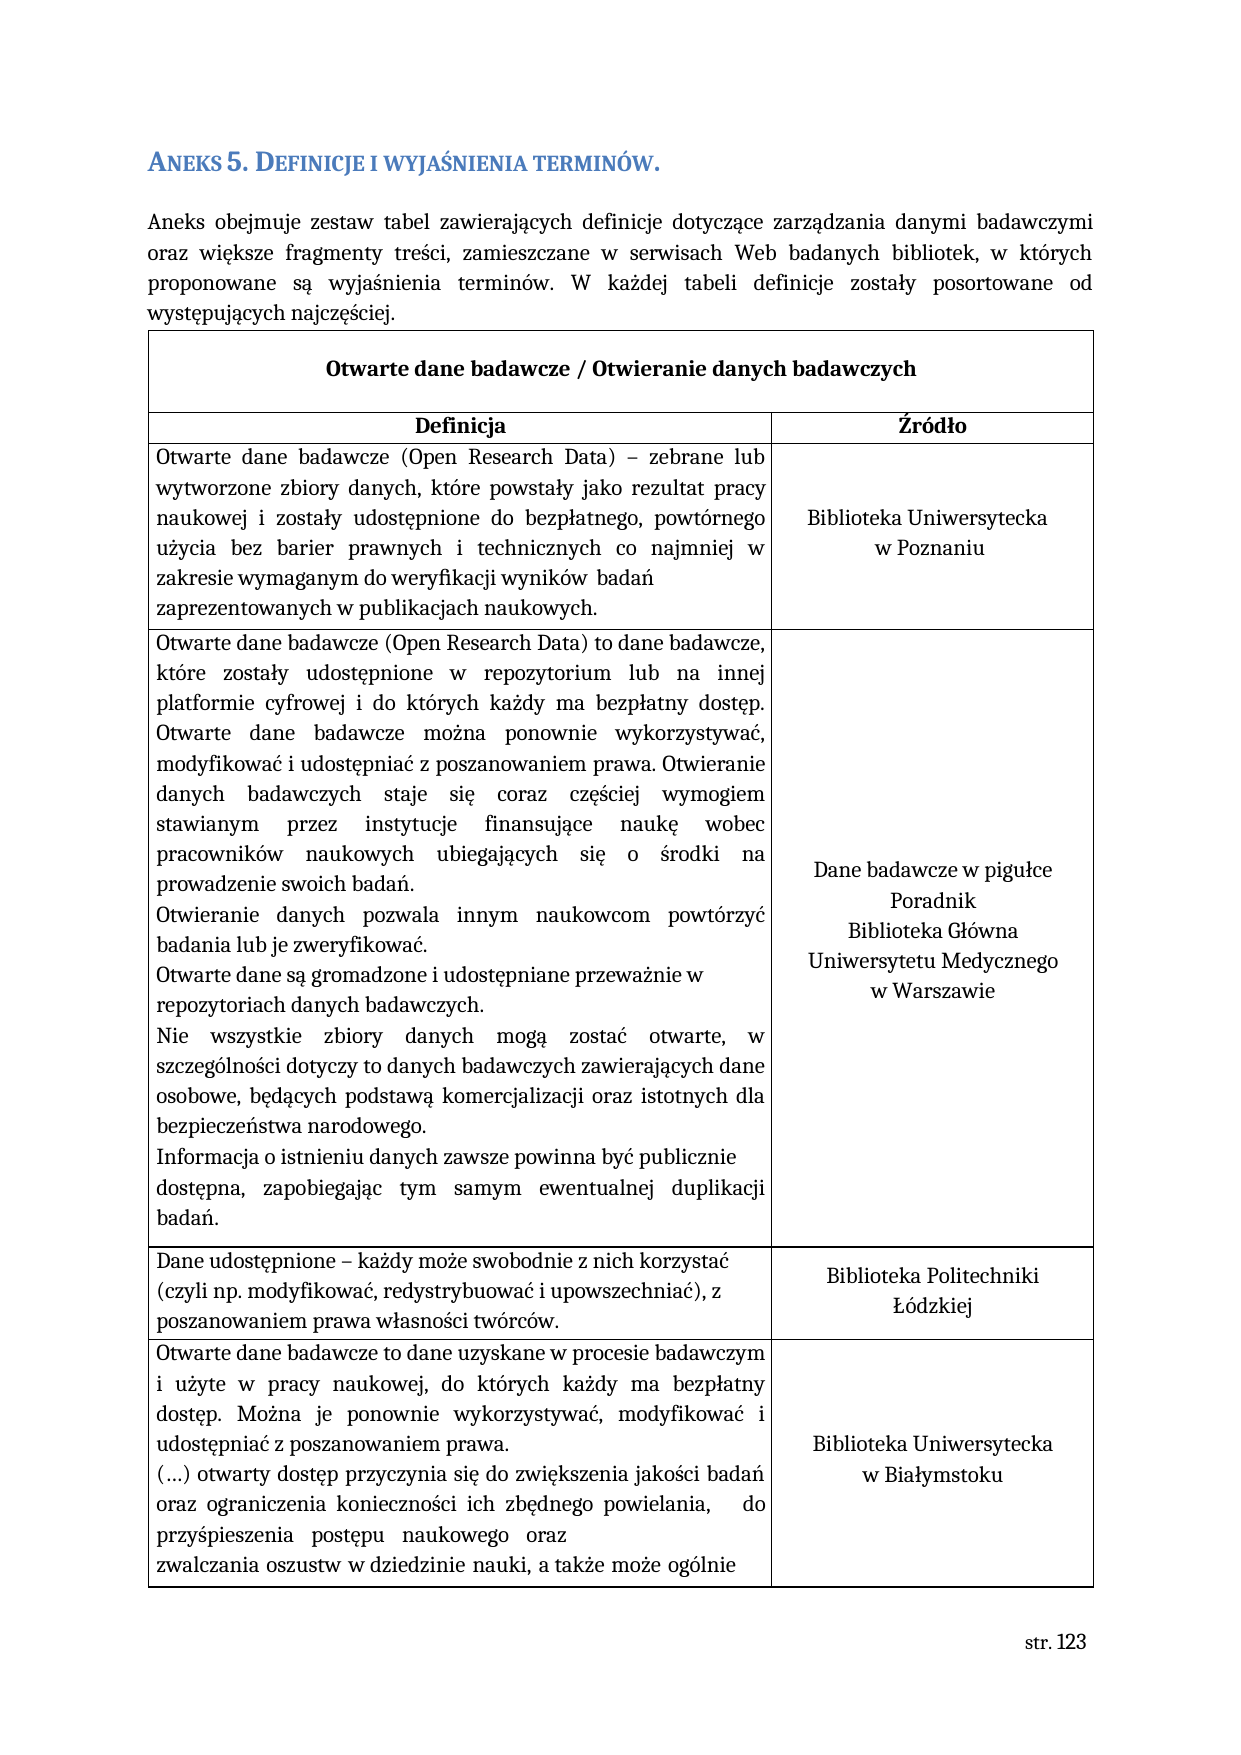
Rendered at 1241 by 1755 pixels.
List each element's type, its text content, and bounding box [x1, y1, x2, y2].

table_cell Biblioteka Uniwersytecka w Poznaniu [772, 444, 1093, 628]
table_cell Dane udostępnione – każdy może swobodnie z nich korzystać (czyli np. modyfikować, redystrybuować i upowszechniać), z poszanowaniem prawa własności twórców. [149, 1248, 771, 1339]
subtitle ANEKS 5. DEFINICJE I WYJAŚNIENIA TERMINÓW. [147, 146, 1111, 179]
table_header Otwarte dane badawcze / Otwieranie danych badawczych [149, 331, 1093, 412]
table_cell Definicja [149, 413, 771, 443]
table_cell Otwarte dane badawcze (Open Research Data) – zebrane lub wytworzone zbiory danych, które powstały jako rezultat pracy naukowej i zostały udostępnione do bezpłatnego, powtórnego użycia bez barier prawnych i technicznych co najmniej w zakresie wymaganym do weryﬁkacji wyników badań zaprezentowanych w publikacjach naukowych. [149, 444, 771, 628]
table_cell Otwarte dane badawcze to dane uzyskane w procesie badawczym i użyte w pracy naukowej, do których każdy ma bezpłatny dostęp. Można je ponownie wykorzystywać, modyfikować i udostępniać z poszanowaniem prawa. (…) otwarty dostęp przyczynia się do zwiększenia jakości badań oraz ograniczenia konieczności ich zbędnego powielania, do przyśpieszenia postępu naukowego oraz zwalczania oszustw w dziedzinie nauki, a także może ogólnie [149, 1340, 771, 1586]
table_cell Źródło [772, 413, 1093, 443]
table_cell Otwarte dane badawcze (Open Research Data) to dane badawcze, które zostały udostępnione w repozytorium lub na innej platformie cyfrowej i do których każdy ma bezpłatny dostęp. Otwarte dane badawcze można ponownie wykorzystywać, modyfikować i udostępniać z poszanowaniem prawa. Otwieranie danych badawczych staje się coraz częściej wymogiem stawianym przez instytucje finansujące naukę wobec pracowników naukowych ubiegających się o środki na prowadzenie swoich badań. Otwieranie danych pozwala innym naukowcom powtórzyć badania lub je zweryfikować. Otwarte dane są gromadzone i udostępniane przeważnie w repozytoriach danych badawczych. Nie wszystkie zbiory danych mogą zostać otwarte, w szczególności dotyczy to danych badawczych zawierających dane osobowe, będących podstawą komercjalizacji oraz istotnych dla bezpieczeństwa narodowego. Informacja o istnieniu danych zawsze powinna być publicznie dostępna, zapobiegając tym samym ewentualnej duplikacji badań. [149, 630, 771, 1246]
table_cell Biblioteka Uniwersytecka w Białymstoku [772, 1340, 1093, 1586]
table_cell Dane badawcze w pigułce Poradnik Biblioteka Główna Uniwersytetu Medycznego w Warszawie [772, 630, 1093, 1246]
table_cell Biblioteka Politechniki Łódzkiej [772, 1248, 1093, 1339]
text Aneks obejmuje zestaw tabel zawierających definicje dotyczące zarządzania danymi badawczymi oraz większe fragmenty treści, zamieszczane w serwisach Web badanych bibliotek, w których proponowane są wyjaśnienia terminów. W każdej tabeli definicje zostały posortowane od występujących najczęściej. [147, 209, 1093, 326]
